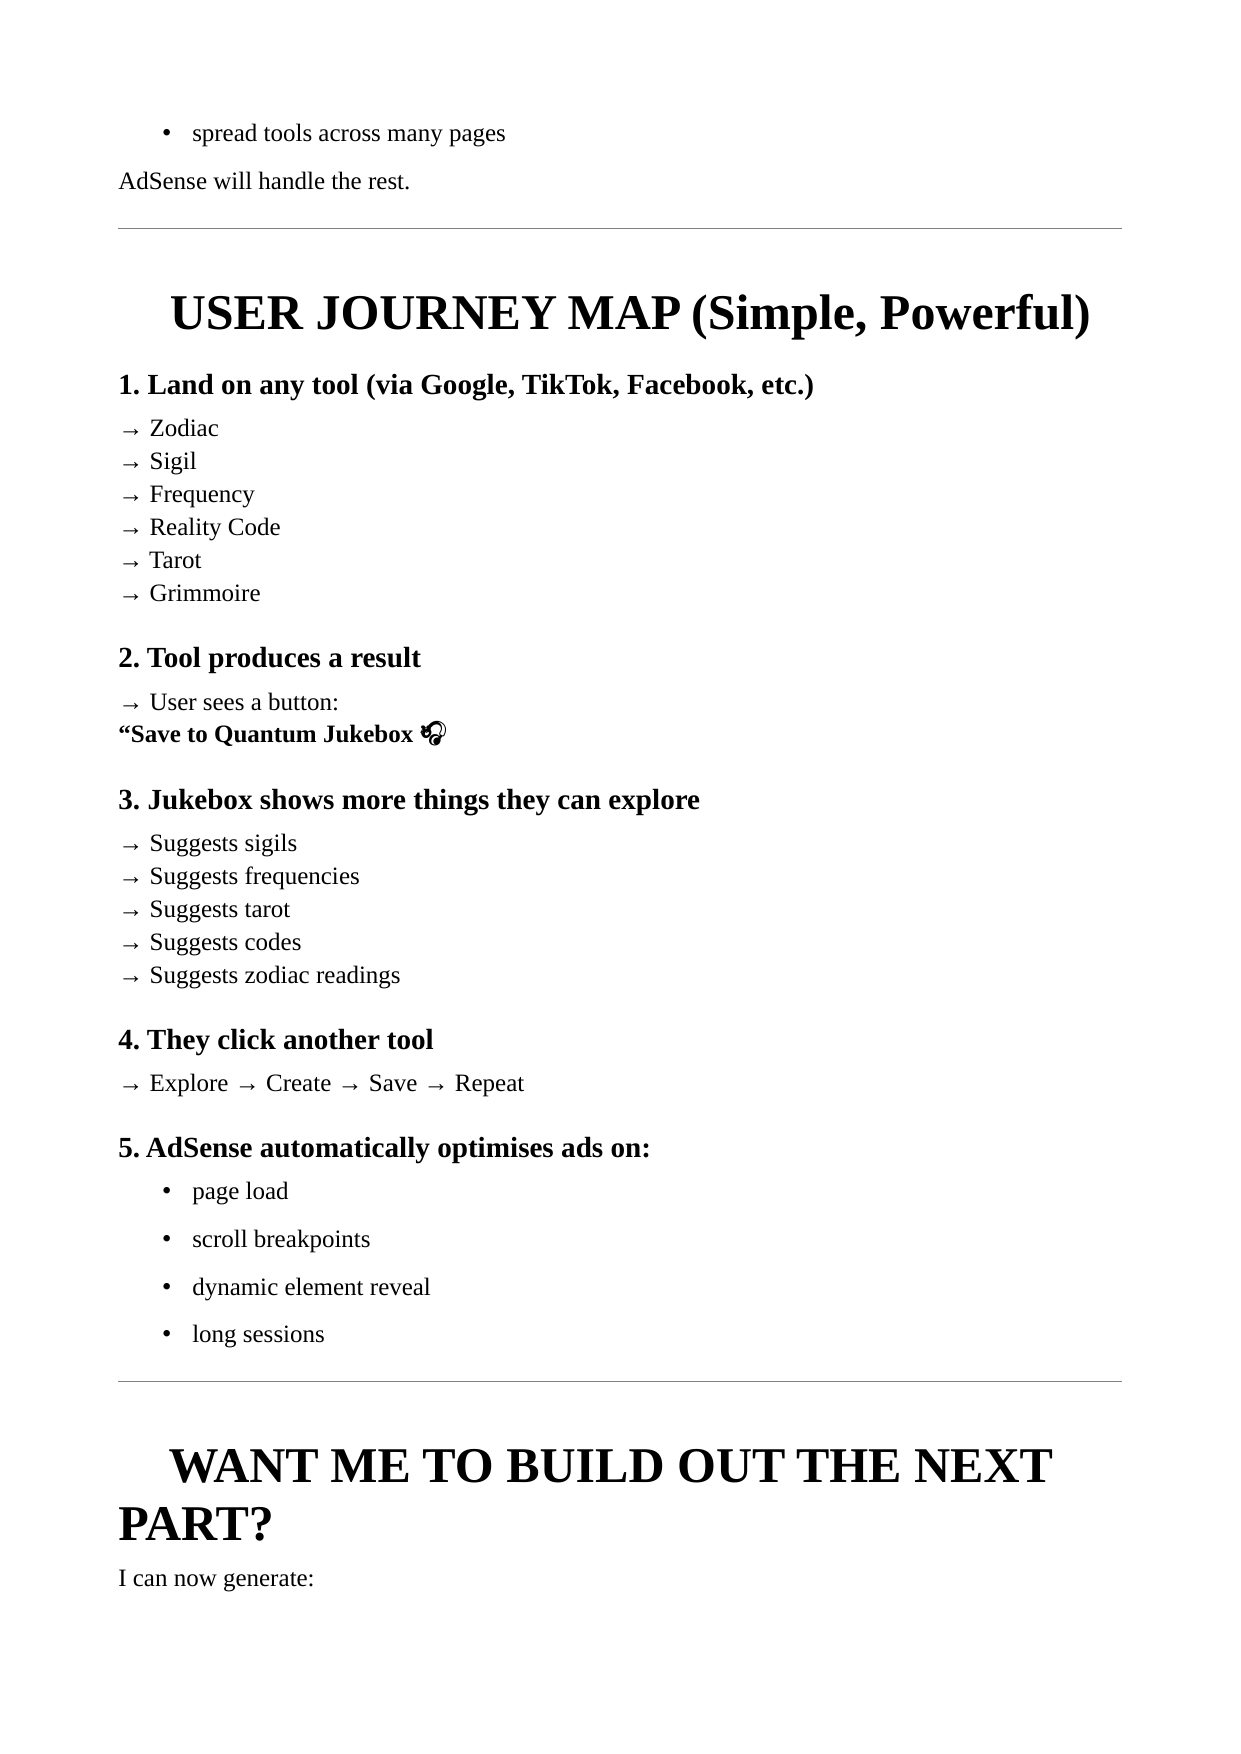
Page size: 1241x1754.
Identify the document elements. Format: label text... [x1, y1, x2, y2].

text → User sees a button: “Save to Quantum Jukebox 🔮🎧” [118, 687, 1122, 748]
list dynamic element reveal [162, 1272, 1122, 1300]
text → Explore → Create → Save → Repeat [118, 1068, 1122, 1097]
subtitle 4. They click another tool [118, 1022, 1122, 1056]
list scroll breakpoints [162, 1224, 1122, 1253]
subtitle 🔮 WANT ME TO BUILD OUT THE NEXT PART? [118, 1436, 1122, 1551]
subtitle 1. Land on any tool (via Google, TikTok, Facebook, etc.) [118, 367, 1122, 401]
list page load [162, 1176, 1122, 1205]
subtitle 5. AdSense automatically optimises ads on: [118, 1130, 1122, 1164]
text I can now generate: [118, 1563, 1122, 1592]
subtitle 3. Jukebox shows more things they can explore [118, 782, 1122, 815]
text → Zodiac → Sigil → Frequency → Reality Code → Tarot → Grimmoire [118, 413, 1122, 607]
text AdSense will handle the rest. [118, 166, 1122, 194]
subtitle 🧭 USER JOURNEY MAP (Simple, Powerful) [118, 283, 1122, 340]
subtitle 2. Tool produces a result [118, 641, 1122, 674]
list long sessions [162, 1319, 1122, 1348]
text → Suggests sigils → Suggests frequencies → Suggests tarot → Suggests codes → Suggests zodiac readings [118, 828, 1122, 989]
list spread tools across many pages [162, 118, 1122, 147]
